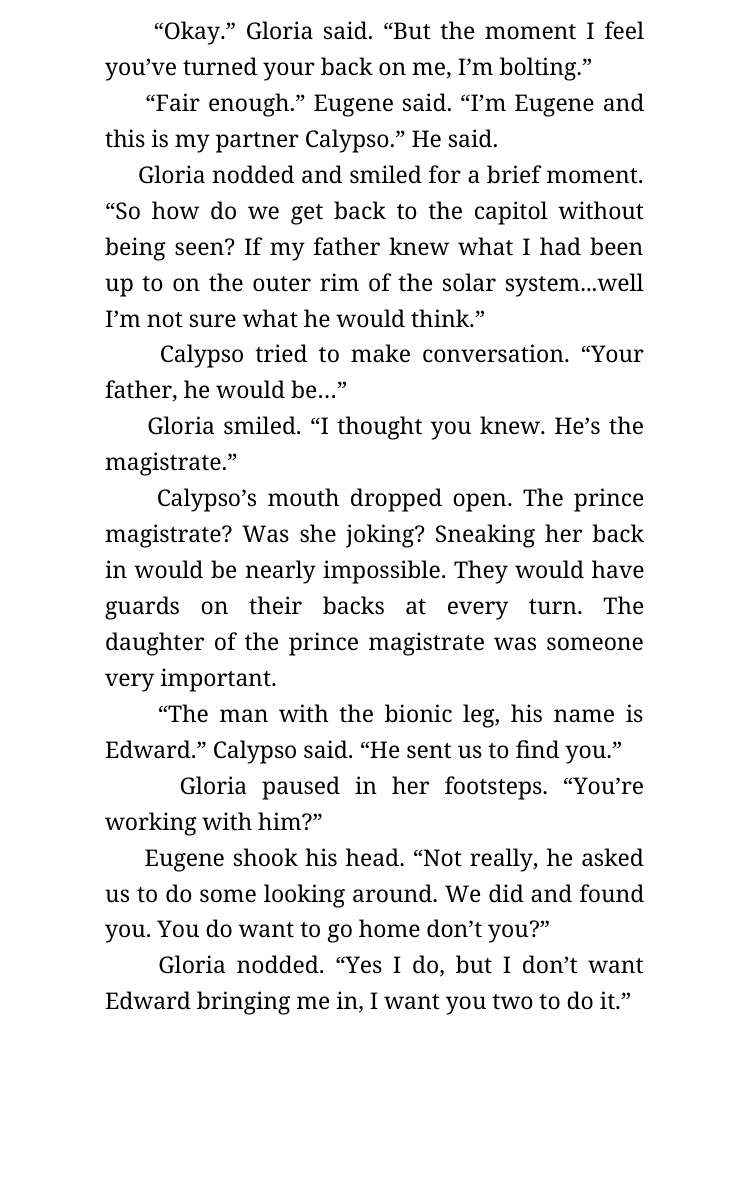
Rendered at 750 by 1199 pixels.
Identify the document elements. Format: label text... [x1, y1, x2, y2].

text “Fair enough.” Eugene said. “I’m Eugene and this is my partner Calypso.” He said. [105, 87, 645, 154]
text “The man with the bionic leg, his name is Edward.” Calypso said. “He sent us to find you.” [105, 698, 645, 765]
text Calypso’s mouth dropped open. The prince magistrate? Was she joking? Sneaking her back in would be nearly impossible. They would have guards on their backs at every turn. The daughter of the prince magistrate was someone very important. [105, 482, 645, 693]
text “Okay.” Gloria said. “But the moment I feel you’ve turned your back on me, I’m bolting.” [105, 15, 645, 82]
text Gloria paused in her footsteps. “You’re working with him?” [105, 770, 645, 837]
text Calypso tried to make conversation. “Your father, he would be…” [105, 338, 645, 406]
text Eugene shook his head. “Not really, he asked us to do some looking around. We did and found you. You do want to go home don’t you?” [105, 842, 645, 945]
text Gloria smiled. “I thought you knew. He’s the magistrate.” [105, 410, 645, 477]
text Gloria nodded. “Yes I do, but I don’t want Edward bringing me in, I want you two to do it.” [105, 949, 645, 1017]
text Gloria nodded and smiled for a brief moment. “So how do we get back to the capitol without being seen? If my father knew what I had been up to on the outer rim of the solar system...well I’m not sure what he would think.” [105, 159, 645, 334]
